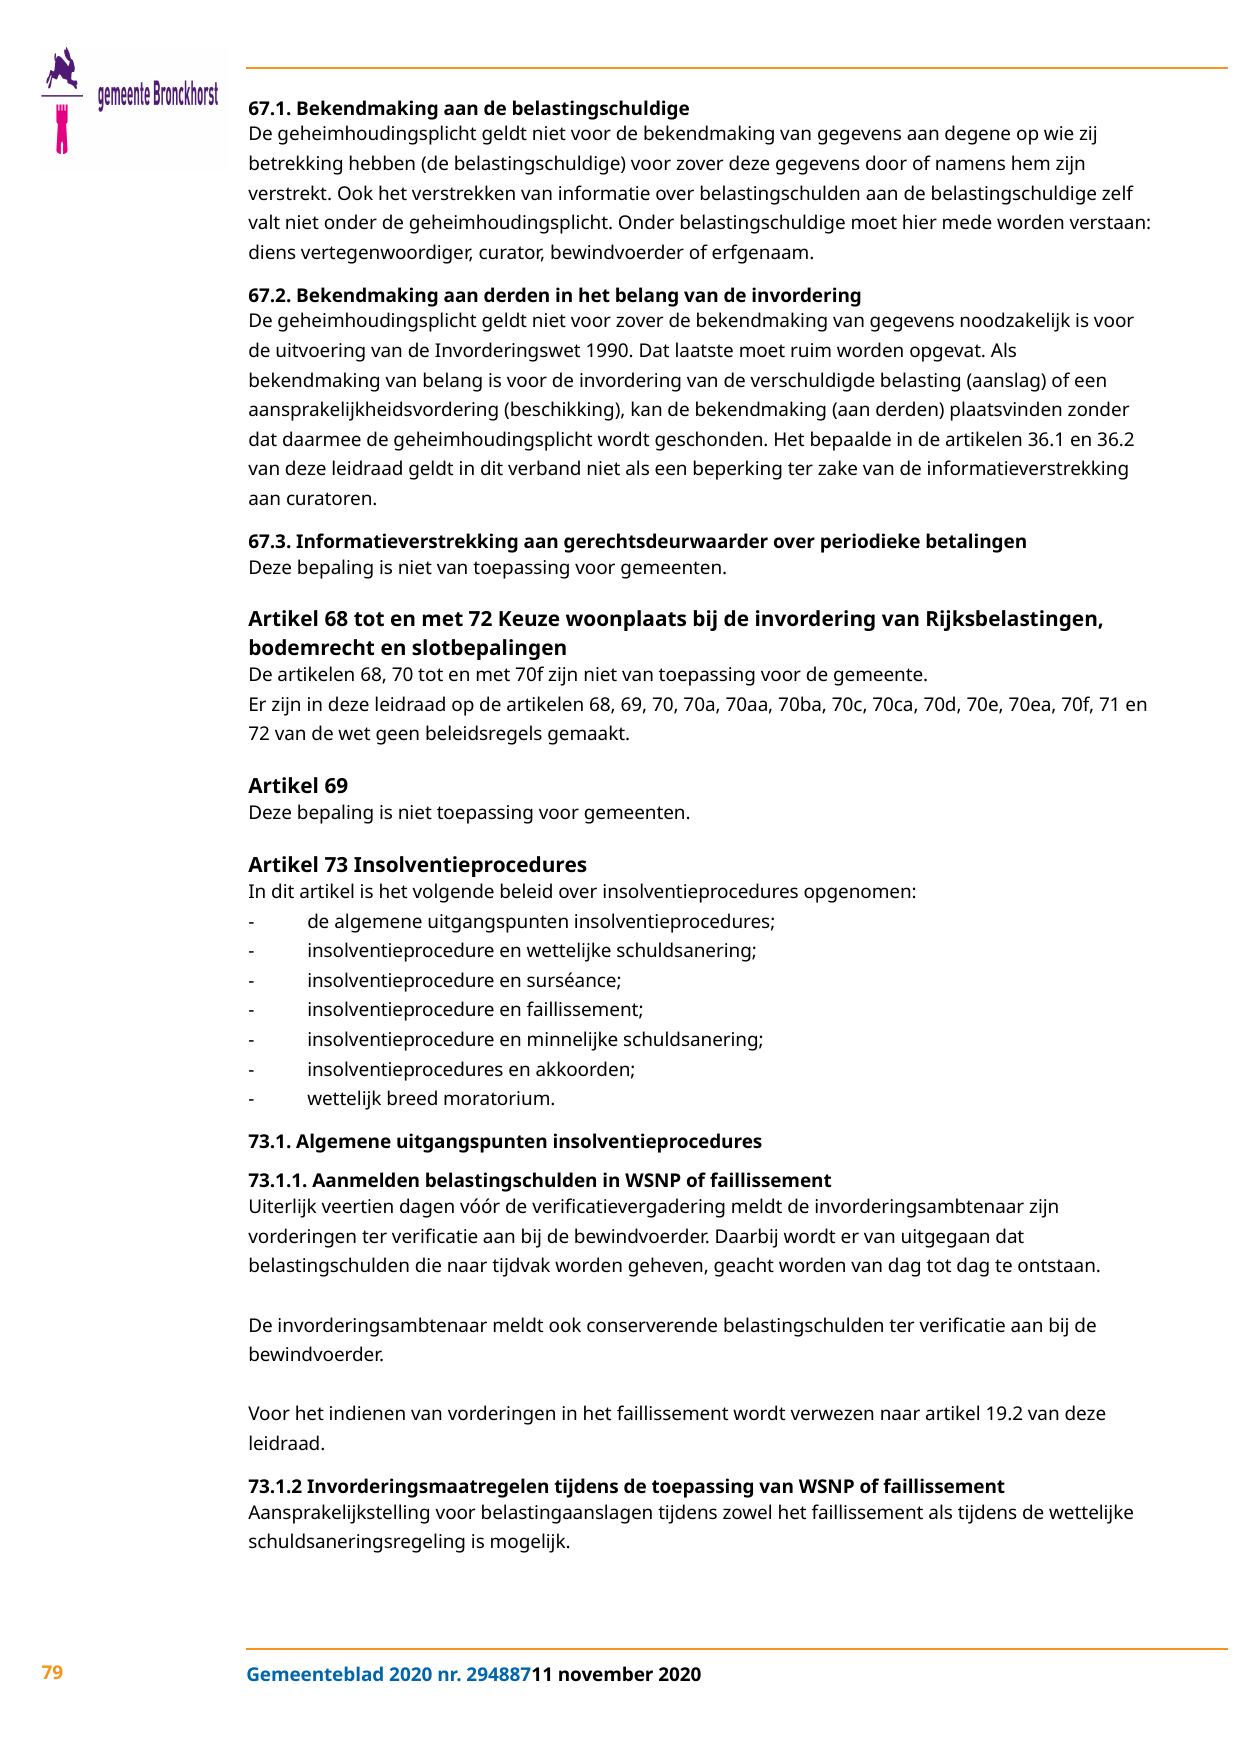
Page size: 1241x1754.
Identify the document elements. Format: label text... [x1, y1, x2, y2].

list insolventieprocedure en wettelijke schuldsanering; [248, 937, 1152, 963]
list de algemene uitgangspunten insolventieprocedures; [248, 908, 1152, 933]
list insolventieprocedure en faillissement; [248, 997, 1152, 1022]
text Deze bepaling is niet toepassing voor gemeenten. [248, 799, 1152, 825]
text 73.1. Algemene uitgangspunten insolventieprocedures [248, 1128, 1152, 1154]
list insolventieprocedure en surséance; [248, 967, 1152, 993]
text Uiterlijk veertien dagen vóór de verificatievergadering meldt de invorderingsambtenaar zijn vorderingen ter verificatie aan bij de bewindvoerder. Daarbij wordt er van uitgegaan dat belastingschulden die naar tijdvak worden geheven, geacht worden van dag tot dag te ontstaan. [248, 1193, 1152, 1278]
picture [41, 47, 231, 172]
text De geheimhoudingsplicht geldt niet voor de bekendmaking van gegevens aan degene op wie zij betrekking hebben (de belastingschuldige) voor zover deze gegevens door of namens hem zijn verstrekt. Ook het verstrekken van informatie over belastingschulden aan de belastingschuldige zelf valt niet onder de geheimhoudingsplicht. Onder belastingschuldige moet hier mede worden verstaan: diens vertegenwoordiger, curator, bewindvoerder of erfgenaam. [248, 121, 1152, 264]
text De artikelen 68, 70 tot en met 70f zijn niet van toepassing voor de gemeente. [248, 661, 1152, 687]
text 67.2. Bekendmaking aan derden in het belang van de invordering [248, 282, 1152, 308]
text Deze bepaling is niet van toepassing voor gemeenten. [248, 554, 1152, 580]
text 67.3. Informatieverstrekking aan gerechtsdeurwaarder over periodieke betalingen [248, 528, 1152, 554]
text Voor het indienen van vorderingen in het faillissement wordt verwezen naar artikel 19.2 van deze leidraad. [248, 1401, 1152, 1456]
text Artikel 69 [248, 771, 1152, 799]
text De invorderingsambtenaar meldt ook conserverende belastingschulden ter verificatie aan bij de bewindvoerder. [248, 1312, 1152, 1367]
text De geheimhoudingsplicht geldt niet voor zover de bekendmaking van gegevens noodzakelijk is voor de uitvoering van de Invorderingswet 1990. Dat laatste moet ruim worden opgevat. Als bekendmaking van belang is voor de invordering van de verschuldigde belasting (aanslag) of een aansprakelijkheidsvordering (beschikking), kan de bekendmaking (aan derden) plaatsvinden zonder dat daarmee de geheimhoudingsplicht wordt geschonden. Het bepaalde in de artikelen 36.1 en 36.2 van deze leidraad geldt in dit verband niet als een beperking ter zake van de informatieverstrekking aan curatoren. [248, 308, 1152, 511]
text Artikel 73 Insolventieprocedures [248, 850, 1152, 878]
text 67.1. Bekendmaking aan de belastingschuldige [248, 95, 1152, 121]
text Artikel 68 tot en met 72 Keuze woonplaats bij de invordering van Rijksbelastingen, bodemrecht en slotbepalingen [248, 604, 1152, 661]
list insolventieprocedures en akkoorden; [248, 1056, 1152, 1081]
text Er zijn in deze leidraad op de artikelen 68, 69, 70, 70a, 70aa, 70ba, 70c, 70ca, 70d, 70e, 70ea, 70f, 71 en 72 van de wet geen beleidsregels gemaakt. [248, 691, 1152, 746]
list wettelijk breed moratorium. [248, 1085, 1152, 1111]
text In dit artikel is het volgende beleid over insolventieprocedures opgenomen: [248, 878, 1152, 904]
text Aansprakelijkstelling voor belastingaanslagen tijdens zowel het faillissement als tijdens de wettelijke schuldsaneringsregeling is mogelijk. [248, 1499, 1152, 1554]
text 73.1.1. Aanmelden belastingschulden in WSNP of faillissement [248, 1168, 1152, 1193]
list insolventieprocedure en minnelijke schuldsanering; [248, 1026, 1152, 1052]
text 73.1.2 Invorderingsmaatregelen tijdens de toepassing van WSNP of faillissement [248, 1473, 1152, 1499]
